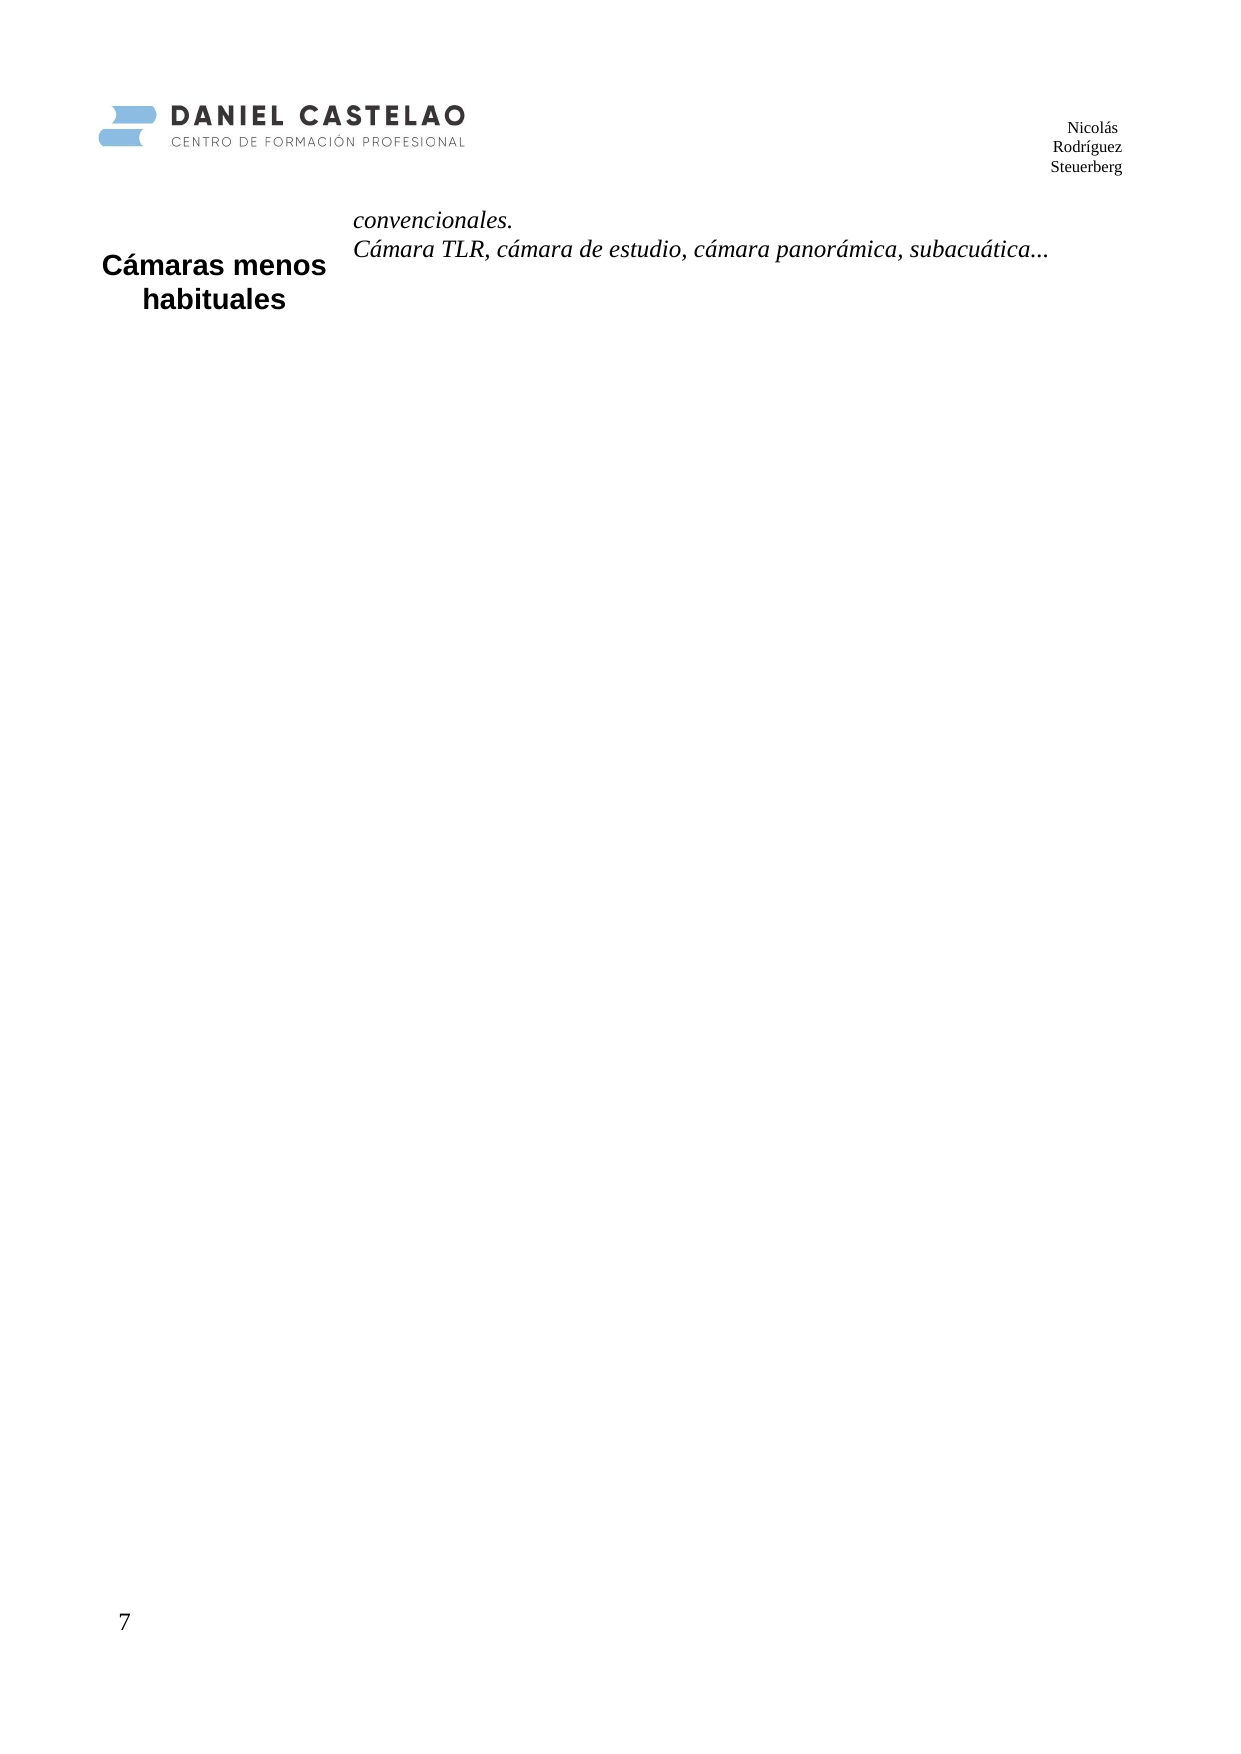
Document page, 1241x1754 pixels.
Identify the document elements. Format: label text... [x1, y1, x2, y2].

table_cell Cámara TLR, cámara de estudio, cámara panorámica, subacuática... [353, 234, 1122, 328]
table_cell [76, 205, 353, 234]
table_cell Cámaras menos habituales [76, 234, 353, 328]
picture [98, 100, 477, 152]
table_cell convencionales. [353, 205, 1122, 234]
